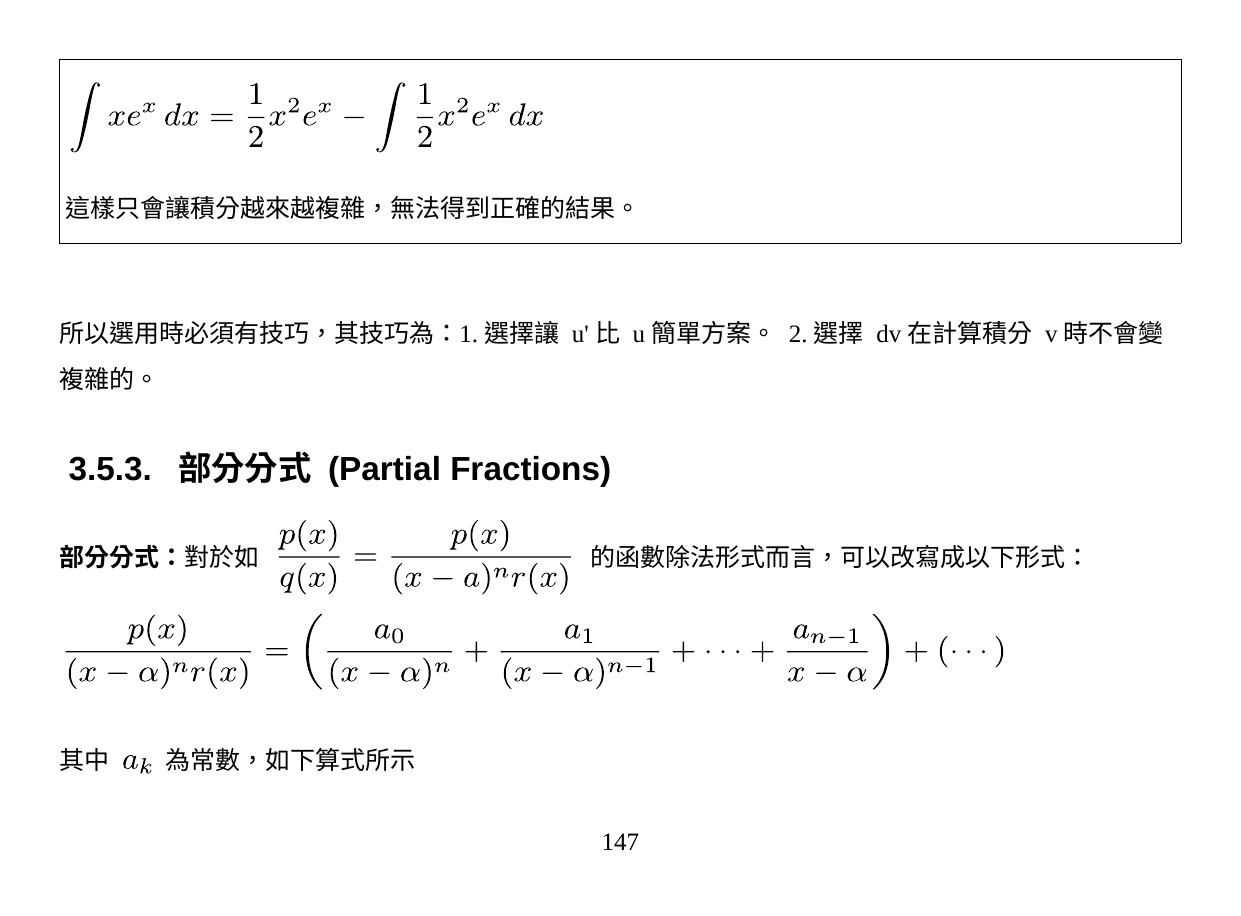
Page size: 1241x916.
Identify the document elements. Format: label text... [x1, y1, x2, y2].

subtitle 部分分式 (Partial Fractions) [59, 441, 1181, 489]
text 部分分式：對於如 的函數除法形式而言，可以改寫成以下形式： 其中 為常數，如下算式所示 [59, 514, 1181, 777]
text 所以選用時必須有技巧，其技巧為：1. 選擇讓 u' 比 u 簡單方案。 2. 選擇 dv 在計算積分 v 時不會變複雜的。 [59, 314, 1181, 396]
table_header 這樣只會讓積分越來越複雜，無法得到正確的結果。 [60, 60, 1181, 243]
